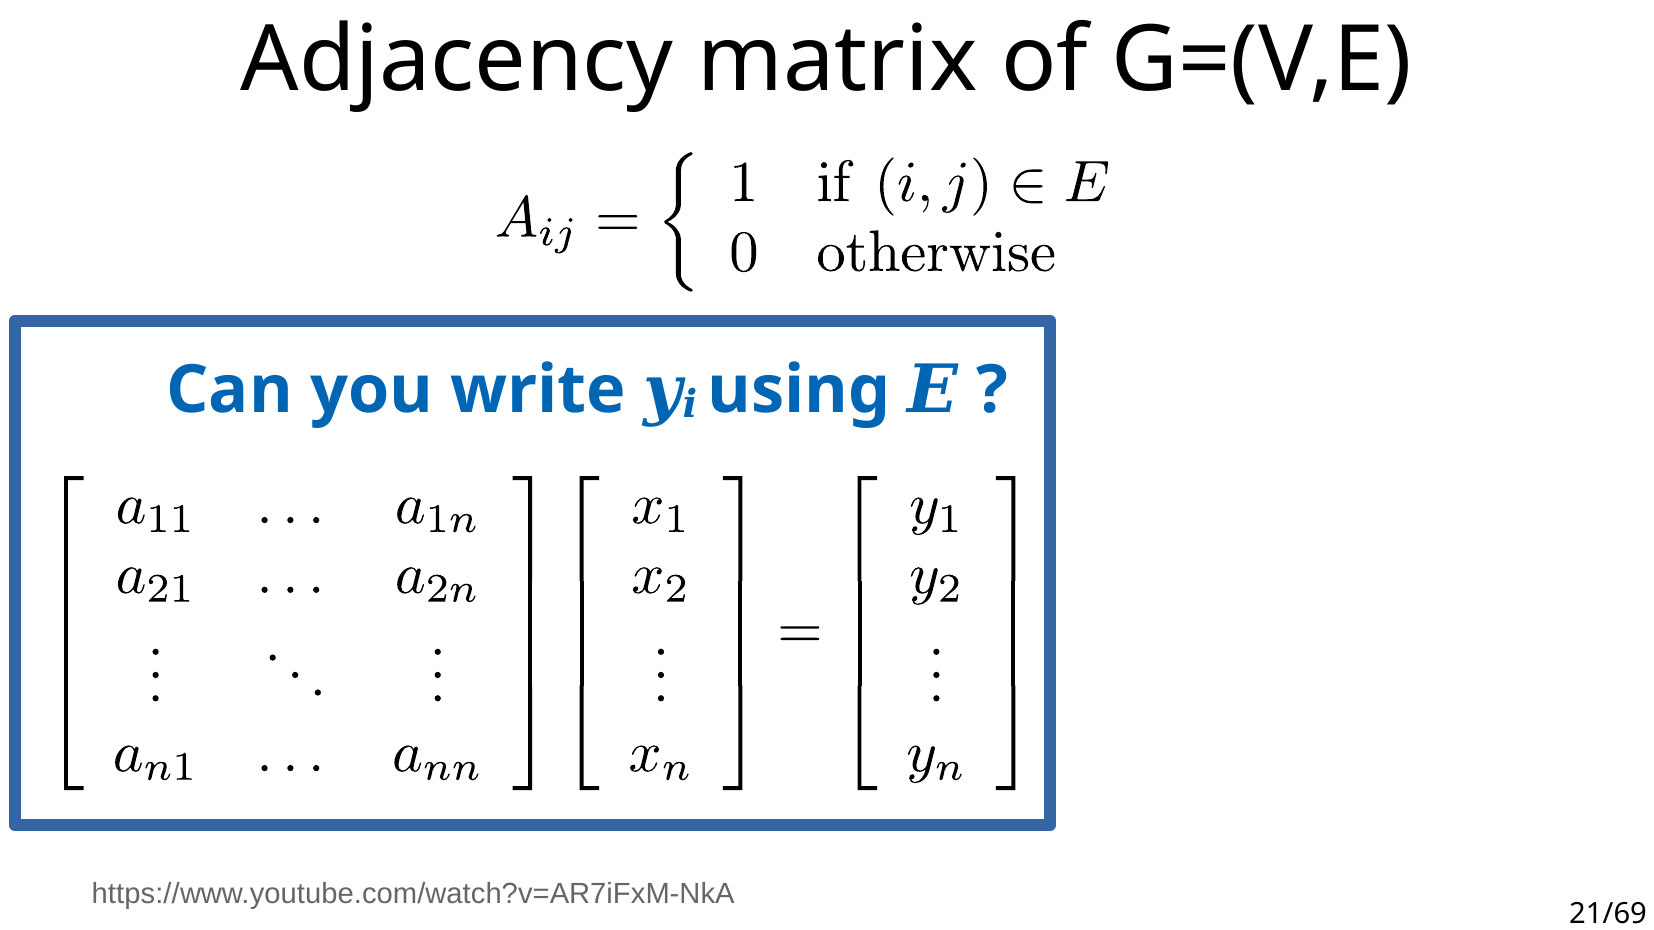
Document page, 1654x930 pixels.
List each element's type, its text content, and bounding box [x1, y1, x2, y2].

title Adjacency matrix of G=(V,E) [82, 0, 1571, 120]
text_box https://www.youtube.com/watch?v=AR7iFxM-NkA [76, 870, 931, 921]
list Can you write yi using E ? [95, 341, 1044, 483]
text_box [45, 476, 1035, 791]
text_box [494, 152, 1111, 292]
